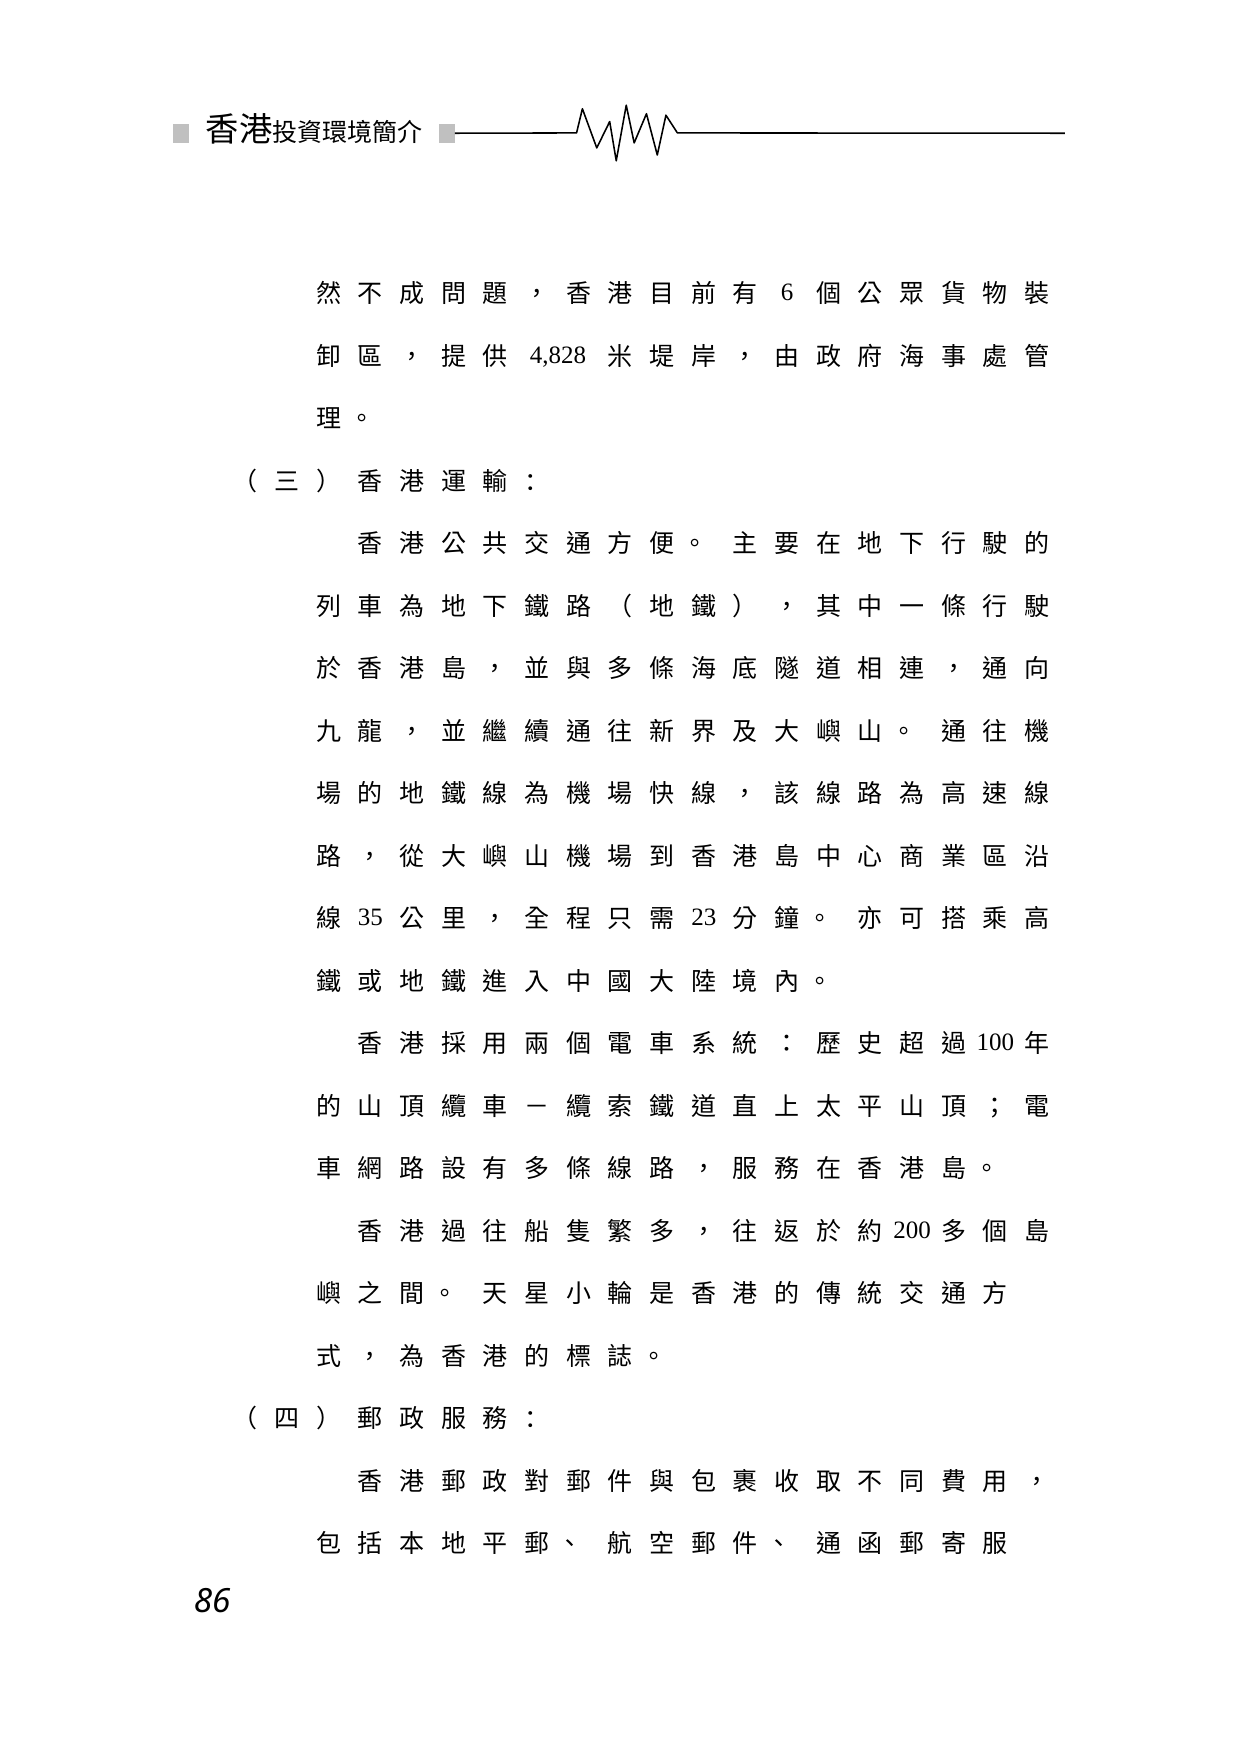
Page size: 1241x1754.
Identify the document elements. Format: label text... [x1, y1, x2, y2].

text 香港過往船隻繁多，往返於約200多個島嶼之間。天星小輪是香港的傳統交通方式，為香港的標誌。 [281, 1188, 1058, 1375]
text （四）郵政服務： [207, 1375, 1058, 1438]
text 香港公共交通方便。主要在地下行駛的列車為地下鐵路（地鐵），其中一條行駛於香港島，並與多條海底隧道相連，通向九龍，並繼續通往新界及大嶼山。通往機場的地鐵線為機場快線，該線路為高速線路，從大嶼山機場到香港島中心商業區沿線35公里，全程只需23分鐘。亦可搭乘高鐵或地鐵進入中國大陸境內。 [281, 500, 1058, 1000]
text （三）香港運輸： [207, 438, 1058, 500]
text 香港郵政對郵件與包裹收取不同費用，包括本地平郵、航空郵件、通函郵寄服 [281, 1438, 1058, 1563]
text 香港採用兩個電車系統：歷史超過100年的山頂纜車－纜索鐵道直上太平山頂；電車網路設有多條線路，服務在香港島。 [281, 1000, 1058, 1188]
text 然不成問題，香港目前有6個公眾貨物裝卸區，提供4,828米堤岸，由政府海事處管理。 [281, 250, 1058, 438]
